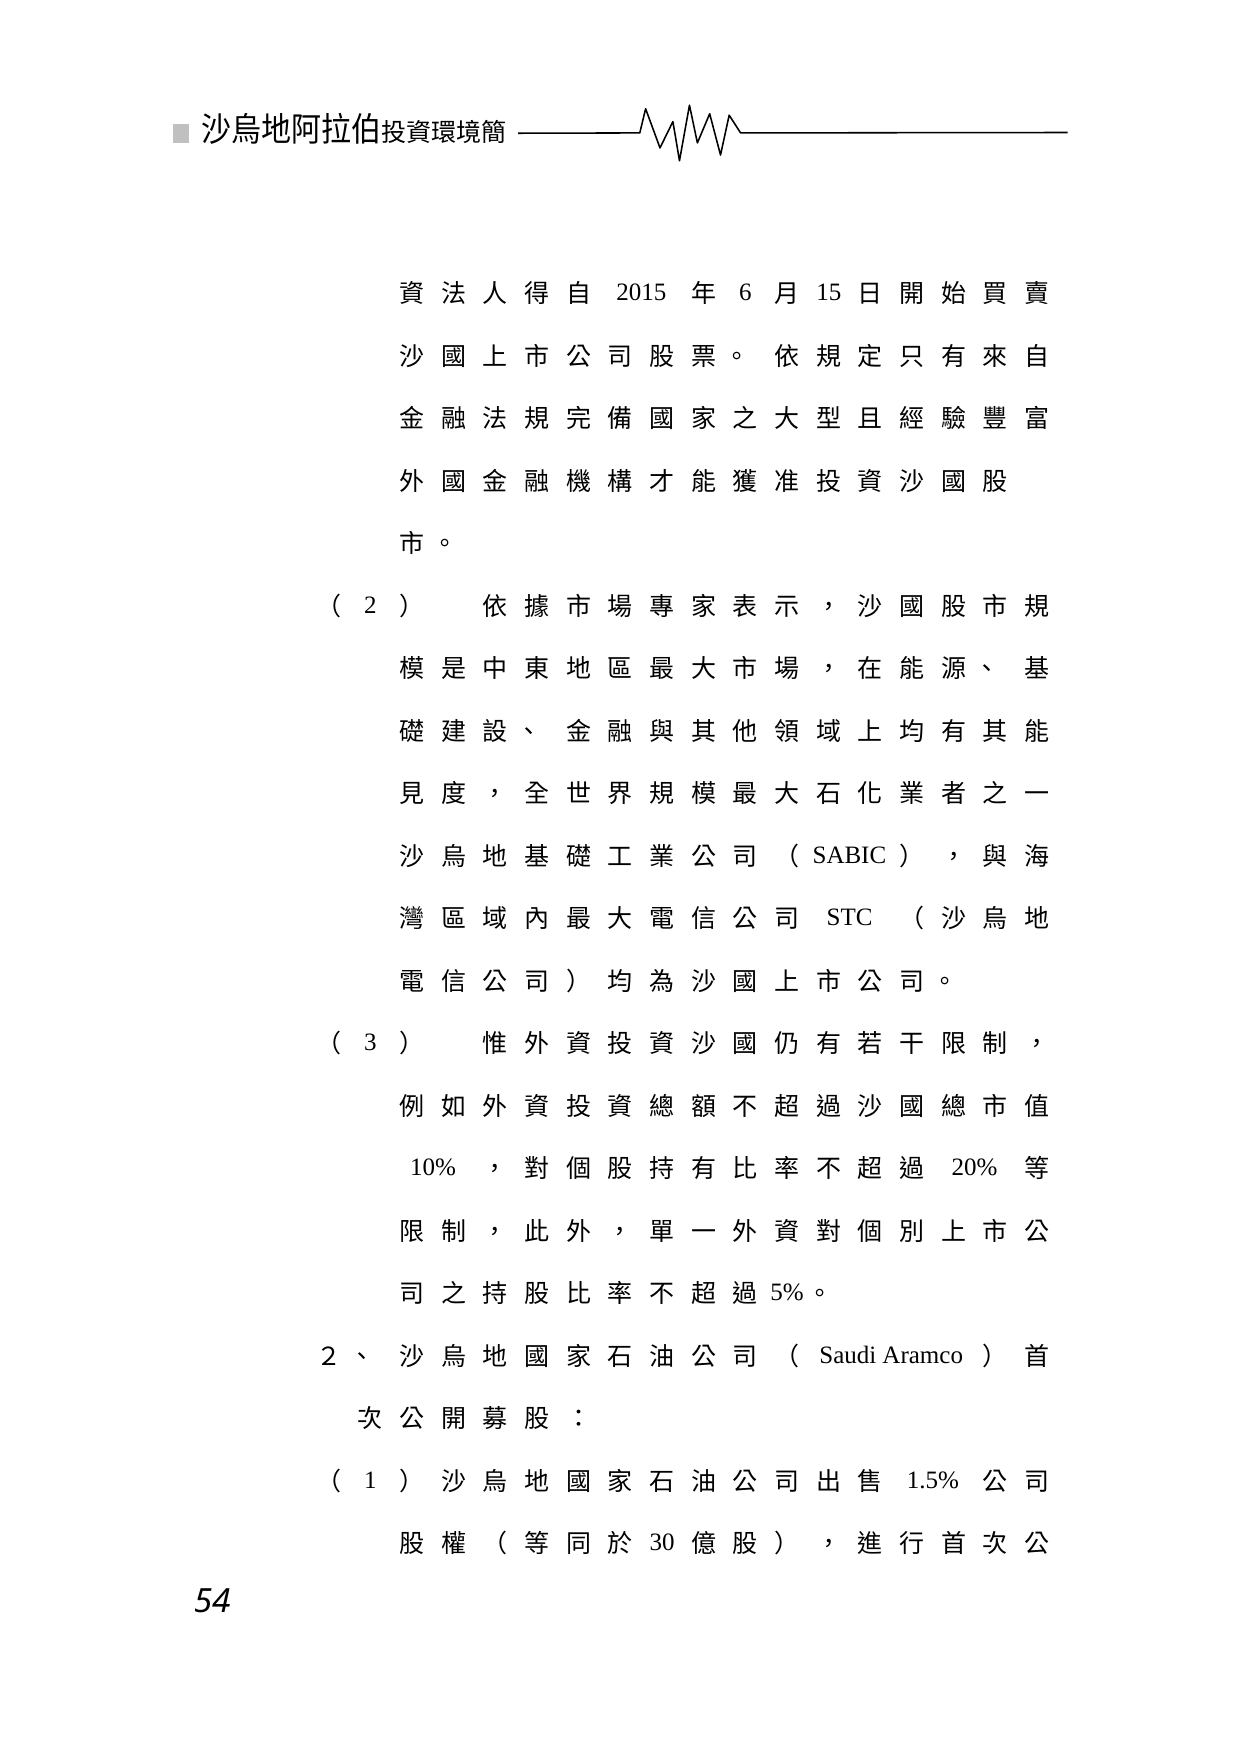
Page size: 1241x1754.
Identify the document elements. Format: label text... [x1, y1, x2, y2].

text （3） 惟外資投資沙國仍有若干限制，例如外資投資總額不超過沙國總市值10%，對個股持有比率不超過20%等限制，此外，單一外資對個別上市公司之持股比率不超過5%。 [306, 1000, 1058, 1313]
text ２、沙烏地國家石油公司（Saudi Aramco）首次公開募股： [281, 1313, 1058, 1438]
text （2） 依據市場專家表示，沙國股市規模是中東地區最大市場，在能源、基礎建設、金融與其他領域上均有其能見度，全世界規模最大石化業者之一沙烏地基礎工業公司（SABIC），與海灣區域內最大電信公司STC（沙烏地電信公司）均為沙國上市公司。 [306, 563, 1058, 1000]
text （1）沙烏地國家石油公司出售1.5%公司股權（等同於30億股），進行首次公 [306, 1438, 1058, 1563]
text 資法人得自2015年6月15日開始買賣沙國上市公司股票。依規定只有來自金融法規完備國家之大型且經驗豐富外國金融機構才能獲准投資沙國股市。 [306, 250, 1058, 563]
